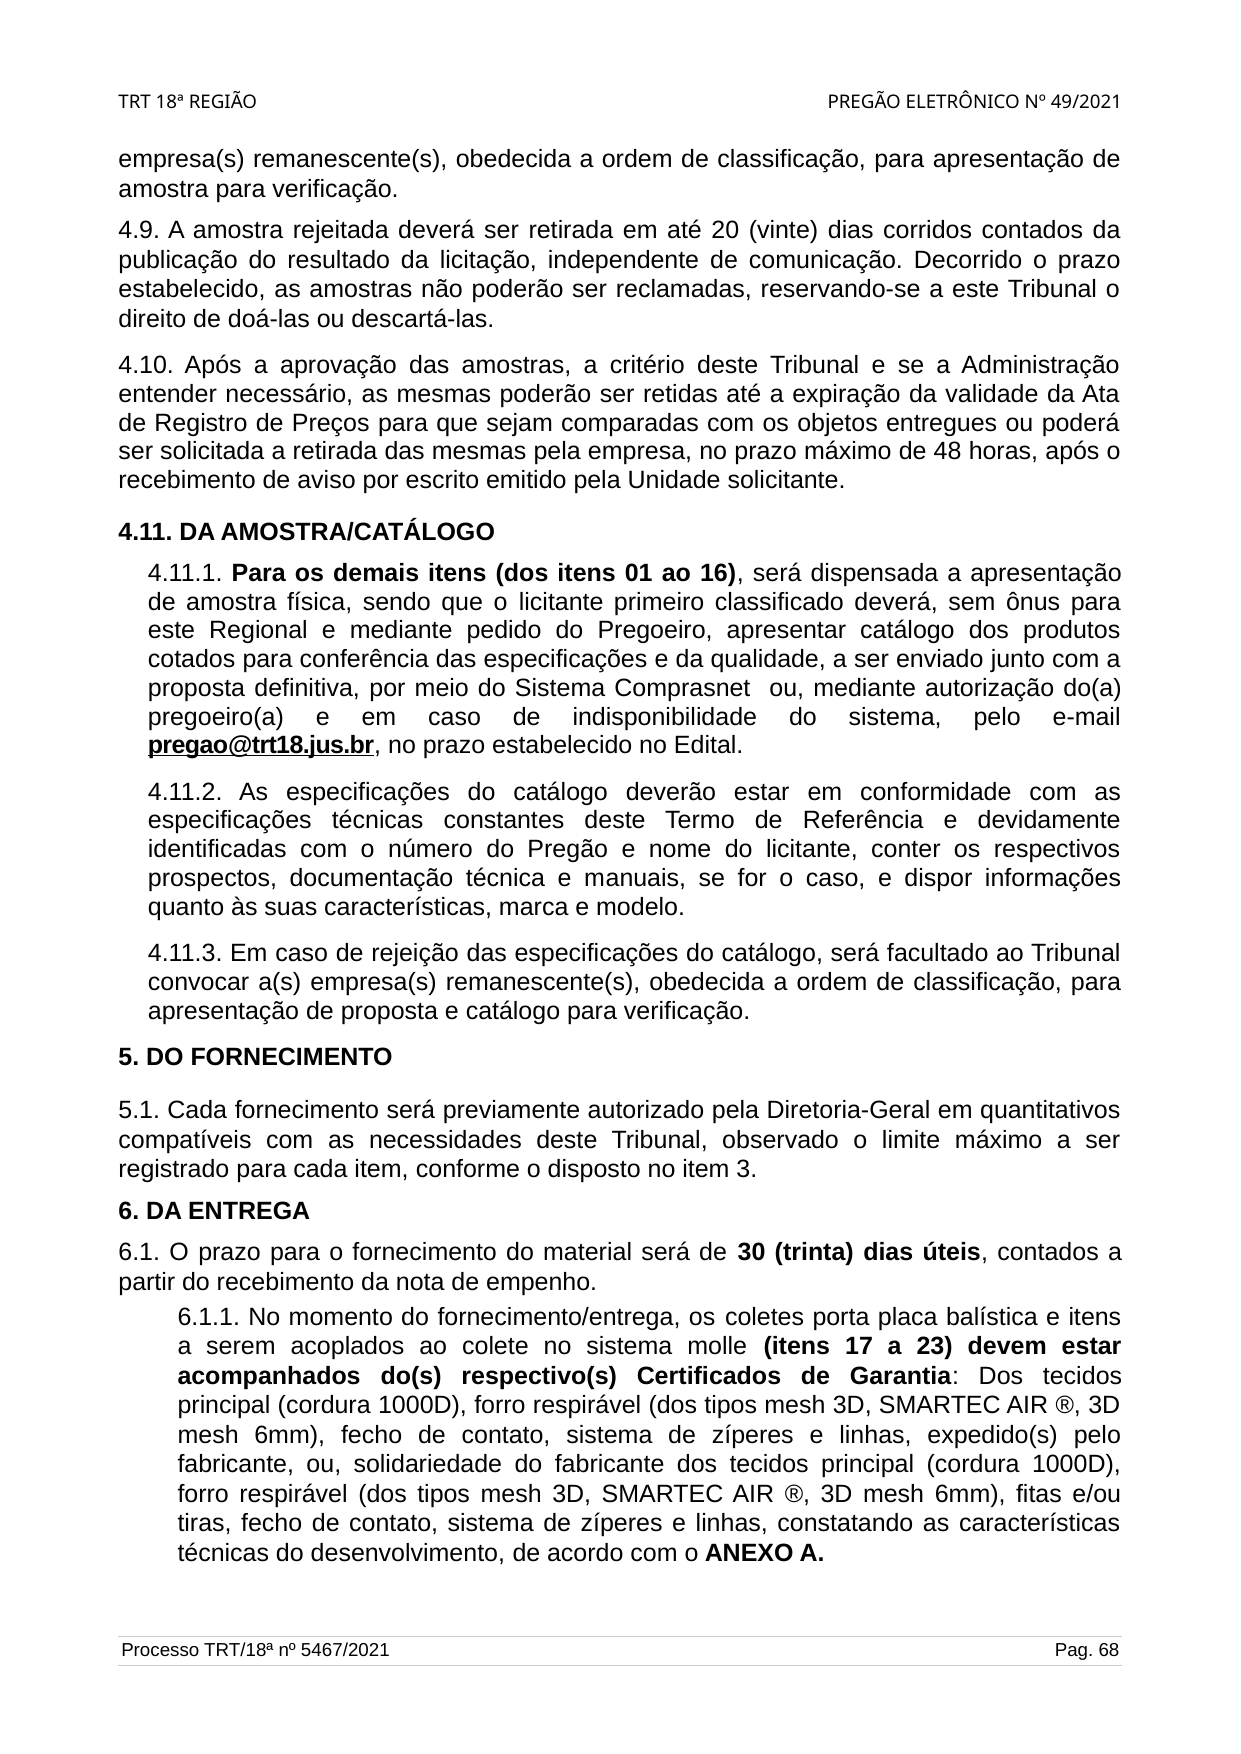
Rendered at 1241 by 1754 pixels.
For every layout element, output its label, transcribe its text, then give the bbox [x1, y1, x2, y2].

text empresa(s) remanescente(s), obedecida a ordem de classificação, para apresentação de amostra para verificação. [118, 143, 1122, 202]
text 4.10. Após a aprovação das amostras, a critério deste Tribunal e se a Administração entender necessário, as mesmas poderão ser retidas até a expiração da validade da Ata de Registro de Preços para que sejam comparadas com os objetos entregues ou poderá ser solicitada a retirada das mesmas pela empresa, no prazo máximo de 48 horas, após o recebimento de aviso por escrito emitido pela Unidade solicitante. [118, 350, 1122, 494]
text 6.1. O prazo para o fornecimento do material será de 30 (trinta) dias úteis, contados a partir do recebimento da nota de empenho. [118, 1236, 1122, 1295]
text 4.11.3. Em caso de rejeição das especificações do catálogo, será facultado ao Tribunal convocar a(s) empresa(s) remanescente(s), obedecida a ordem de classificação, para apresentação de proposta e catálogo para verificação. [148, 938, 1122, 1024]
text 4.11.1. Para os demais itens (dos itens 01 ao 16), será dispensada a apresentação de amostra física, sendo que o licitante primeiro classificado deverá, sem ônus para este Regional e mediante pedido do Pregoeiro, apresentar catálogo dos produtos cotados para conferência das especificações e da qualidade, a ser enviado junto com a proposta definitiva, por meio do Sistema Comprasnet ou, mediante autorização do(a) pregoeiro(a) e em caso de indisponibilidade do sistema, pelo e-mail pregao@trt18.jus.br, no prazo estabelecido no Edital. [148, 558, 1122, 759]
text 5.1. Cada fornecimento será previamente autorizado pela Diretoria-Geral em quantitativos compatíveis com as necessidades deste Tribunal, observado o limite máximo a ser registrado para cada item, conforme o disposto no item 3. [118, 1094, 1122, 1183]
text 5. DO FORNECIMENTO [118, 1042, 1122, 1071]
text 4.9. A amostra rejeitada deverá ser retirada em até 20 (vinte) dias corridos contados da publicação do resultado da licitação, independente de comunicação. Decorrido o prazo estabelecido, as amostras não poderão ser reclamadas, reservando-se a este Tribunal o direito de doá-las ou descartá-las. [118, 214, 1122, 332]
text 6.1.1. No momento do fornecimento/entrega, os coletes porta placa balística e itens a serem acoplados ao colete no sistema molle (itens 17 a 23) devem estar acompanhados do(s) respectivo(s) Certificados de Garantia: Dos tecidos principal (cordura 1000D), forro respirável (dos tipos mesh 3D, SMARTEC AIR ®, 3D mesh 6mm), fecho de contato, sistema de zíperes e linhas, expedido(s) pelo fabricante, ou, solidariedade do fabricante dos tecidos principal (cordura 1000D), forro respirável (dos tipos mesh 3D, SMARTEC AIR ®, 3D mesh 6mm), fitas e/ou tiras, fecho de contato, sistema de zíperes e linhas, constatando as características técnicas do desenvolvimento, de acordo com o ANEXO A. [177, 1301, 1122, 1566]
text 4.11.2. As especificações do catálogo deverão estar em conformidade com as especificações técnicas constantes deste Termo de Referência e devidamente identificadas com o número do Pregão e nome do licitante, conter os respectivos prospectos, documentação técnica e manuais, se for o caso, e dispor informações quanto às suas características, marca e modelo. [148, 777, 1122, 921]
text 4.11. DA AMOSTRA/CATÁLOGO [118, 517, 1122, 546]
text 6. DA ENTREGA [118, 1195, 1122, 1224]
